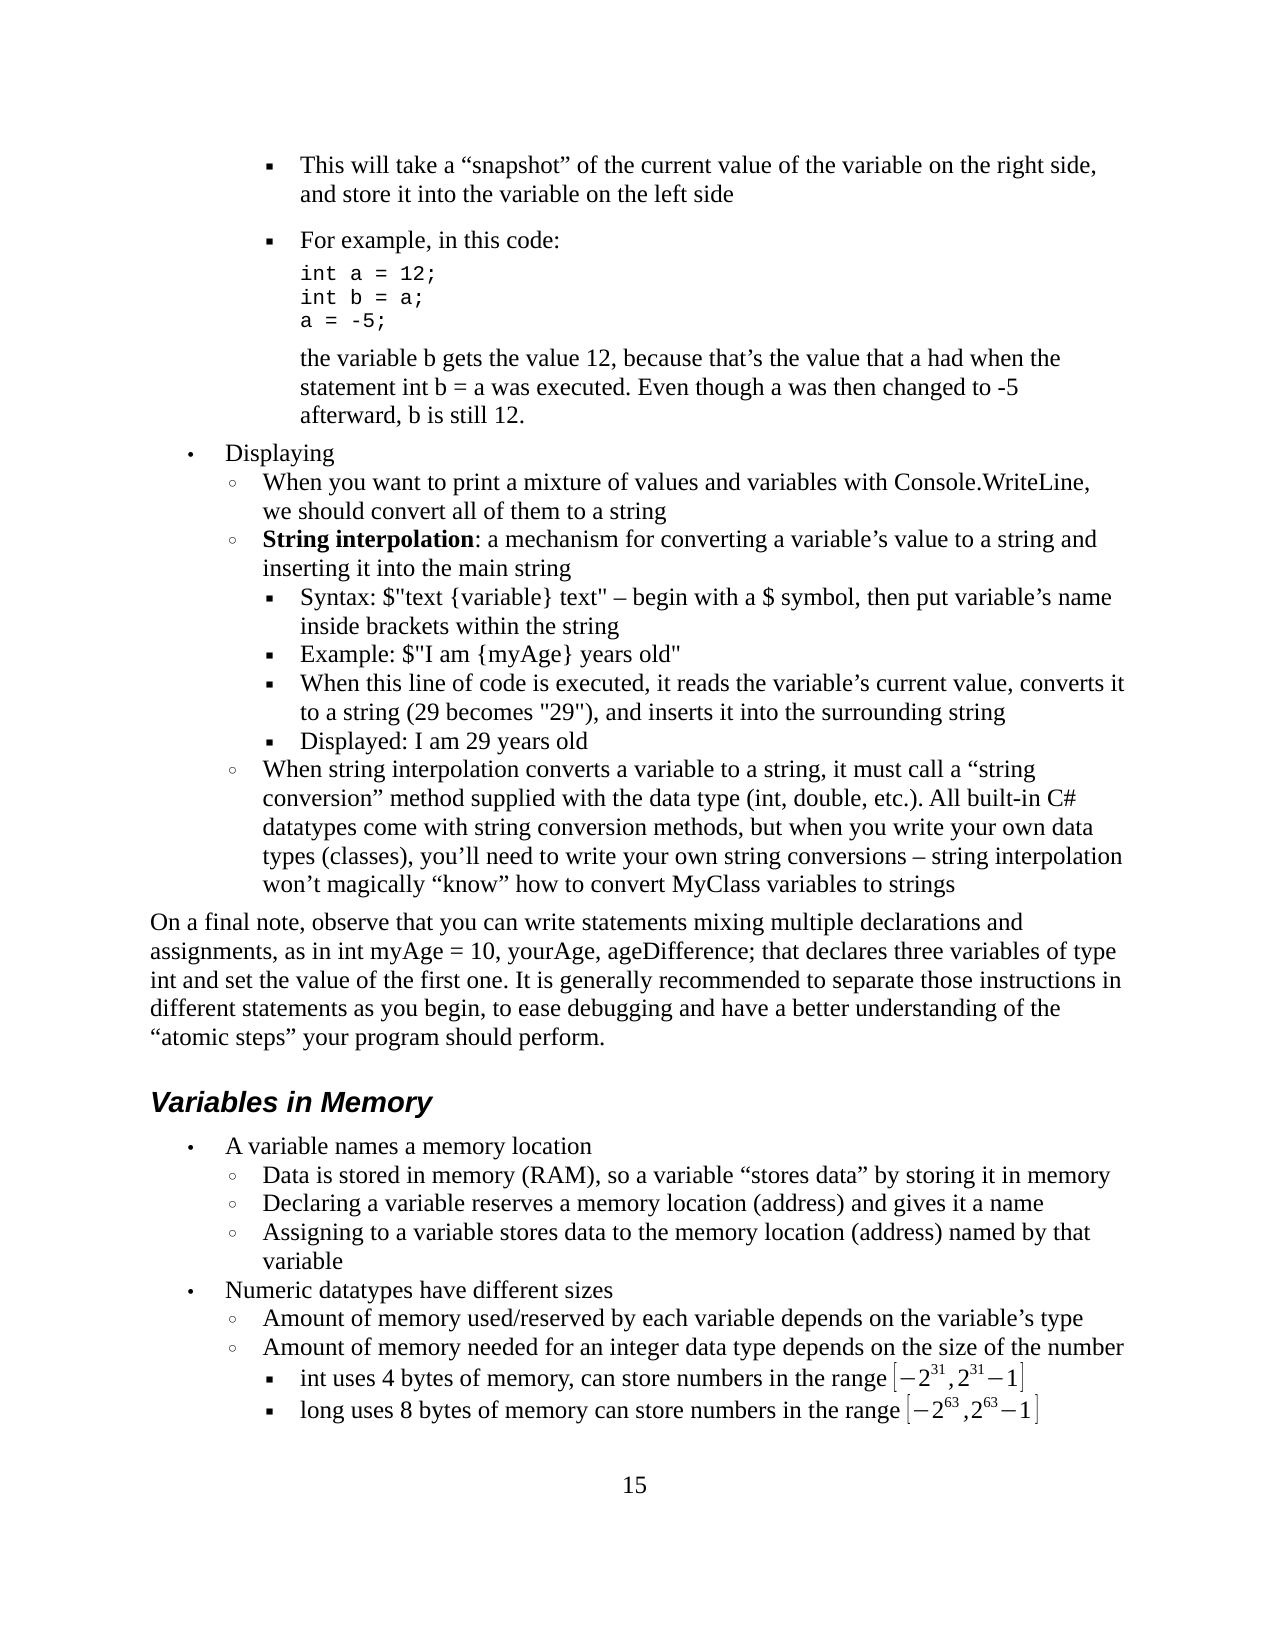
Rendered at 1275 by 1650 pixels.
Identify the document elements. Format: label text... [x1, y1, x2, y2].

list When this line of code is executed, it reads the variable’s current value, converts it to a string (29 becomes "29"), and inserts it into the surrounding string [262, 668, 1125, 726]
list int uses 4 bytes of memory, can store numbers in the range [262, 1361, 1125, 1393]
list int a = 12; [262, 263, 1125, 287]
list When string interpolation converts a variable to a string, it must call a “string conversion” method supplied with the data type (int, double, etc.). All built-in C# datatypes come with string conversion methods, but when you write your own data types (classes), you’ll need to write your own string conversions – string interpolation won’t magically “know” how to convert MyClass variables to strings [225, 754, 1125, 898]
text On a final note, observe that you can write statements mixing multiple declarations and assignments, as in int myAge = 10, yourAge, ageDifference; that declares three variables of type int and set the value of the first one. It is generally recommended to separate those instructions in different statements as you begin, to ease debugging and have a better understanding of the “atomic steps” your program should perform. [150, 907, 1125, 1051]
list When you want to print a mixture of values and variables with Console.WriteLine, we should convert all of them to a string [225, 467, 1125, 524]
list the variable b gets the value 12, because that’s the value that a had when the statement int b = a was executed. Even though a was then changed to -5 afterward, b is still 12. [262, 343, 1125, 429]
list Displaying [187, 438, 1125, 467]
list Displayed: I am 29 years old [262, 726, 1125, 754]
list Declaring a variable reserves a memory location (address) and gives it a name [225, 1188, 1125, 1217]
list int b = a; [262, 287, 1125, 310]
list A variable names a memory location [187, 1131, 1125, 1160]
list Data is stored in memory (RAM), so a variable “stores data” by storing it in memory [225, 1160, 1125, 1188]
list For example, in this code: [262, 225, 1125, 254]
list Example: $"I am {myAge} years old" [262, 639, 1125, 668]
list This will take a “snapshot” of the current value of the variable on the right side, and store it into the variable on the left side [262, 150, 1125, 207]
list Syntax: $"text {variable} text" – begin with a $ symbol, then put variable’s name inside brackets within the string [262, 582, 1125, 639]
list String interpolation: a mechanism for converting a variable’s value to a string and inserting it into the main string [225, 524, 1125, 582]
list Amount of memory needed for an integer data type depends on the size of the number [225, 1332, 1125, 1361]
list Amount of memory used/reserved by each variable depends on the variable’s type [225, 1303, 1125, 1332]
subtitle Variables in Memory [150, 1085, 1125, 1118]
list a = -5; [262, 310, 1125, 334]
list Assigning to a variable stores data to the memory location (address) named by that variable [225, 1217, 1125, 1275]
list Numeric datatypes have different sizes [187, 1275, 1125, 1303]
list long uses 8 bytes of memory can store numbers in the range [262, 1393, 1125, 1426]
